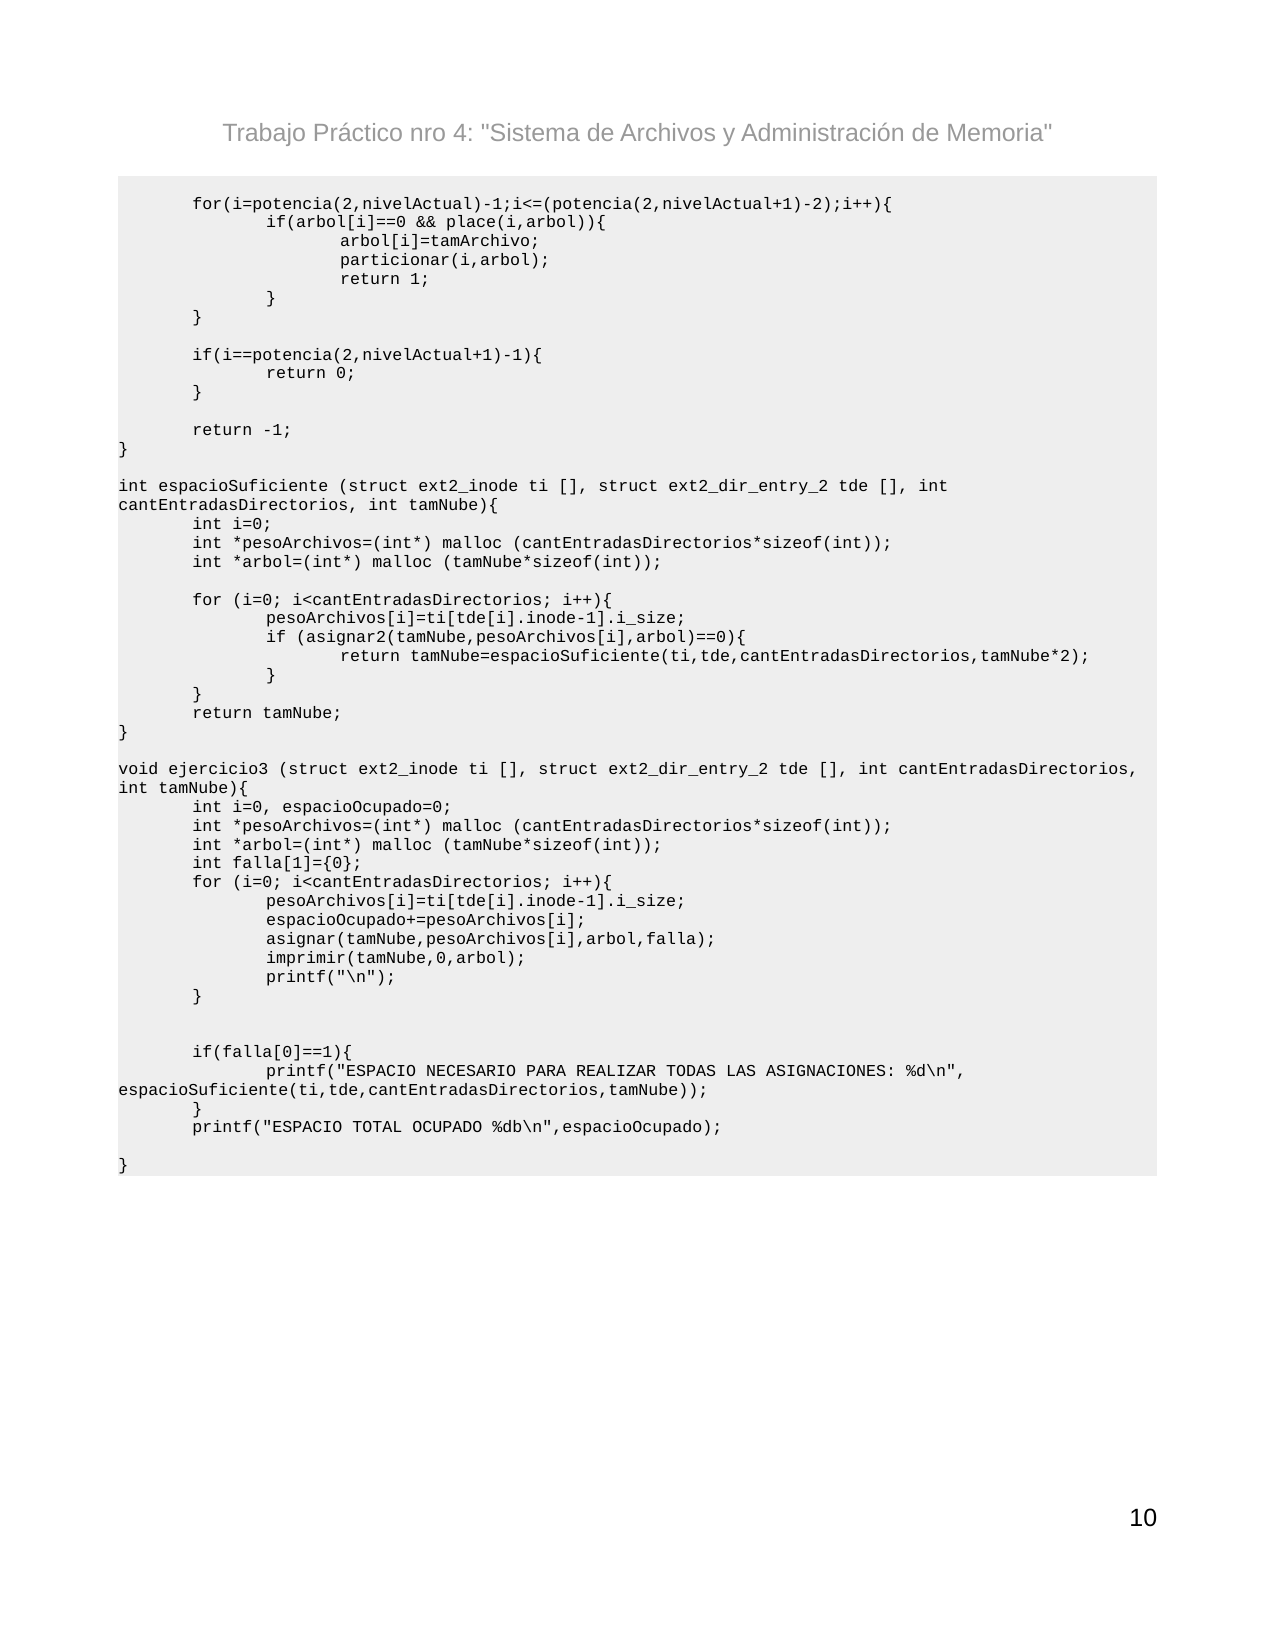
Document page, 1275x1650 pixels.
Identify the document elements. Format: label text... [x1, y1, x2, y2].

text particionar(i,arbol); [118, 252, 1157, 271]
text } [118, 308, 1157, 327]
text int i=0; [118, 516, 1157, 534]
text imprimir(tamNube,0,arbol); [118, 949, 1157, 968]
text } [118, 440, 1157, 459]
text } [118, 685, 1157, 704]
text asignar(tamNube,pesoArchivos[i],arbol,falla); [118, 931, 1157, 949]
text int *arbol=(int*) malloc (tamNube*sizeof(int)); [118, 836, 1157, 855]
text pesoArchivos[i]=ti[tde[i].inode-1].i_size; [118, 610, 1157, 629]
text int falla[1]={0}; [118, 855, 1157, 874]
text } [118, 667, 1157, 685]
text } [118, 289, 1157, 308]
text int espacioSuficiente (struct ext2_inode ti [], struct ext2_dir_entry_2 tde [], int cantEntradasDirectorios, int tamNube){ [118, 478, 1157, 516]
text if(i==potencia(2,nivelActual+1)-1){ [118, 346, 1157, 365]
text return -1; [118, 421, 1157, 440]
text if(arbol[i]==0 && place(i,arbol)){ [118, 214, 1157, 233]
text } [118, 987, 1157, 1006]
text return tamNube; [118, 704, 1157, 723]
text for (i=0; i<cantEntradasDirectorios; i++){ [118, 591, 1157, 610]
text printf("ESPACIO NECESARIO PARA REALIZAR TODAS LAS ASIGNACIONES: %d\n", espacioSuficiente(ti,tde,cantEntradasDirectorios,tamNube)); [118, 1062, 1157, 1100]
text int *arbol=(int*) malloc (tamNube*sizeof(int)); [118, 553, 1157, 572]
text return tamNube=espacioSuficiente(ti,tde,cantEntradasDirectorios,tamNube*2); [118, 648, 1157, 667]
text for(i=potencia(2,nivelActual)-1;i<=(potencia(2,nivelActual+1)-2);i++){ [118, 195, 1157, 214]
text int *pesoArchivos=(int*) malloc (cantEntradasDirectorios*sizeof(int)); [118, 817, 1157, 836]
text } [118, 723, 1157, 742]
text pesoArchivos[i]=ti[tde[i].inode-1].i_size; [118, 893, 1157, 912]
text } [118, 384, 1157, 403]
text int i=0, espacioOcupado=0; [118, 798, 1157, 817]
text for (i=0; i<cantEntradasDirectorios; i++){ [118, 874, 1157, 893]
text printf("\n"); [118, 968, 1157, 987]
text printf("ESPACIO TOTAL OCUPADO %db\n",espacioOcupado); [118, 1119, 1157, 1138]
text if (asignar2(tamNube,pesoArchivos[i],arbol)==0){ [118, 629, 1157, 648]
text int *pesoArchivos=(int*) malloc (cantEntradasDirectorios*sizeof(int)); [118, 534, 1157, 553]
text void ejercicio3 (struct ext2_inode ti [], struct ext2_dir_entry_2 tde [], int cantEntradasDirectorios, int tamNube){ [118, 761, 1157, 798]
text espacioOcupado+=pesoArchivos[i]; [118, 912, 1157, 931]
text return 1; [118, 271, 1157, 289]
text } [118, 1157, 1157, 1176]
text arbol[i]=tamArchivo; [118, 233, 1157, 252]
text } [118, 1100, 1157, 1119]
text return 0; [118, 365, 1157, 384]
text if(falla[0]==1){ [118, 1044, 1157, 1062]
